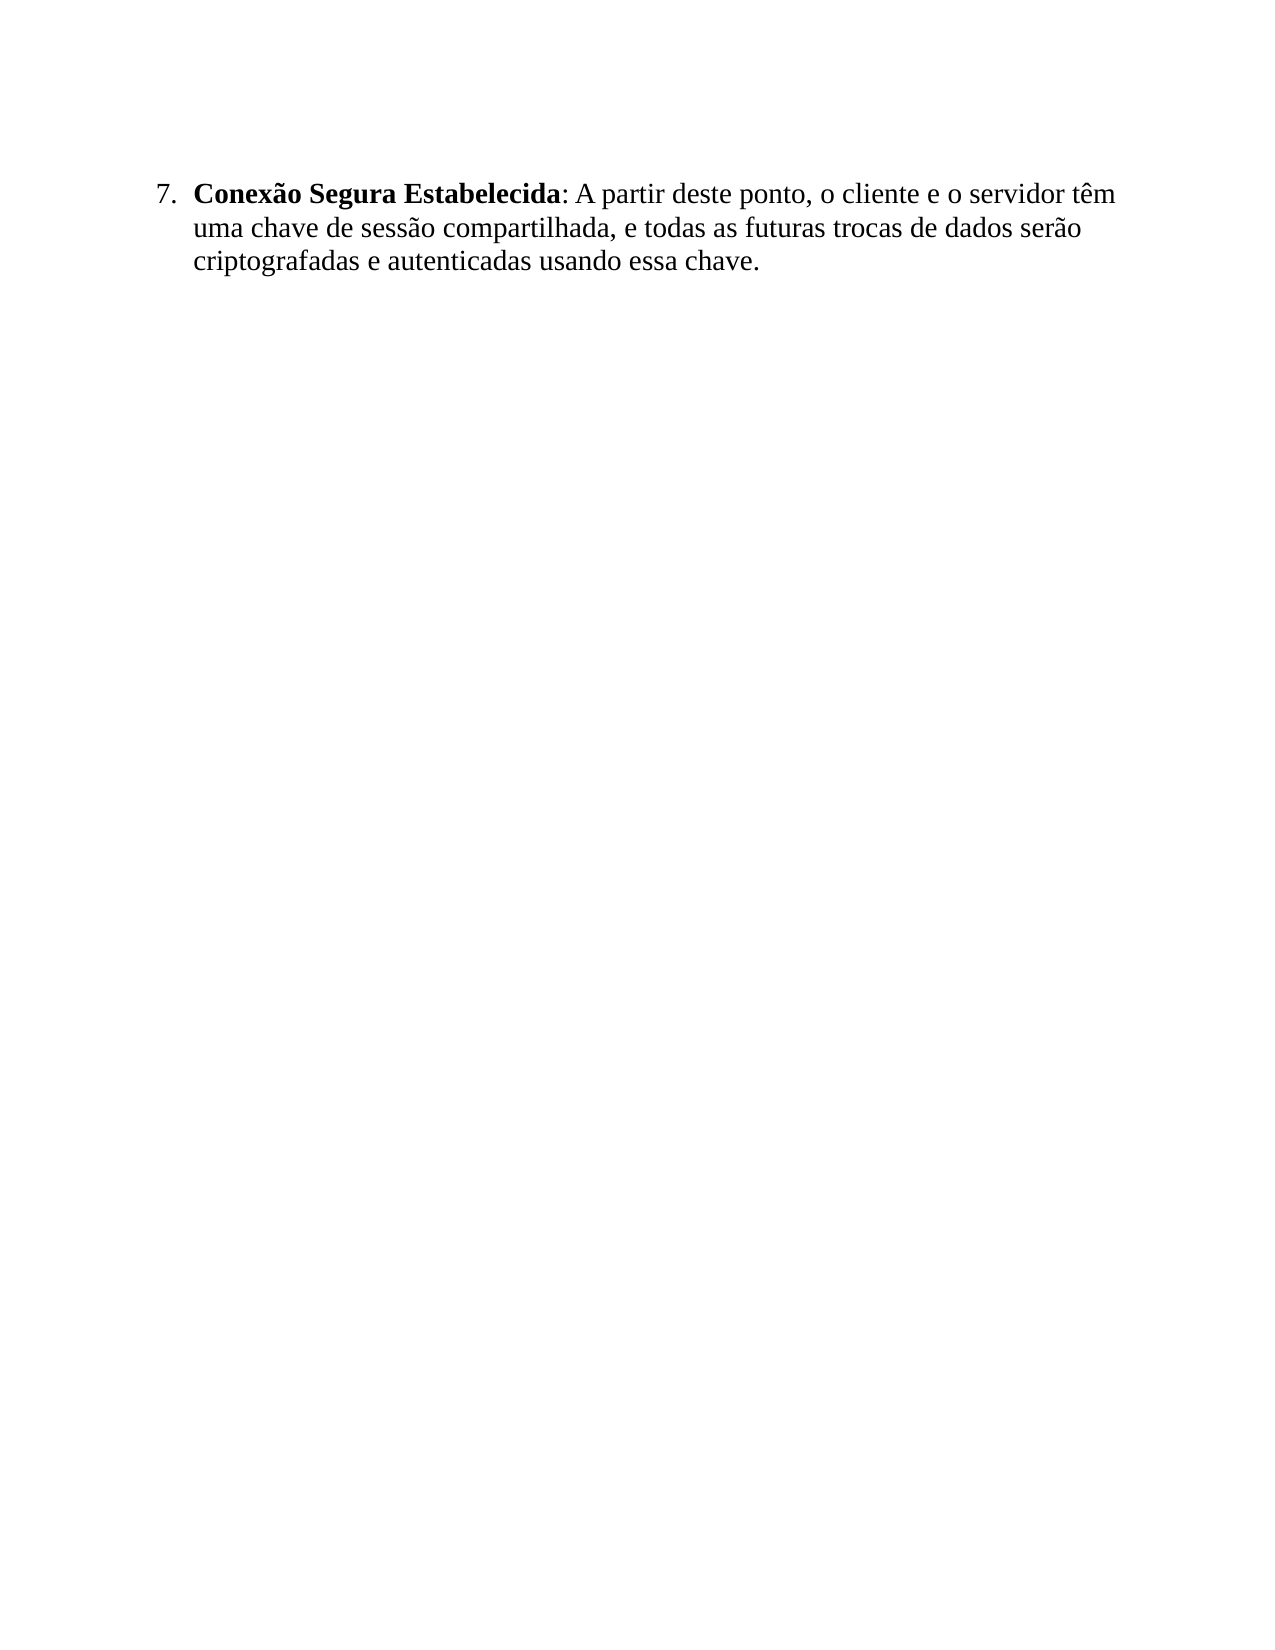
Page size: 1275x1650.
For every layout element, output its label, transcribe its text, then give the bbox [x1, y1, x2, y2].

list Conexão Segura Estabelecida: A partir deste ponto, o cliente e o servidor têm uma chave de sessão compartilhada, e todas as futuras trocas de dados serão criptografadas e autenticadas usando essa chave. [156, 176, 1157, 277]
